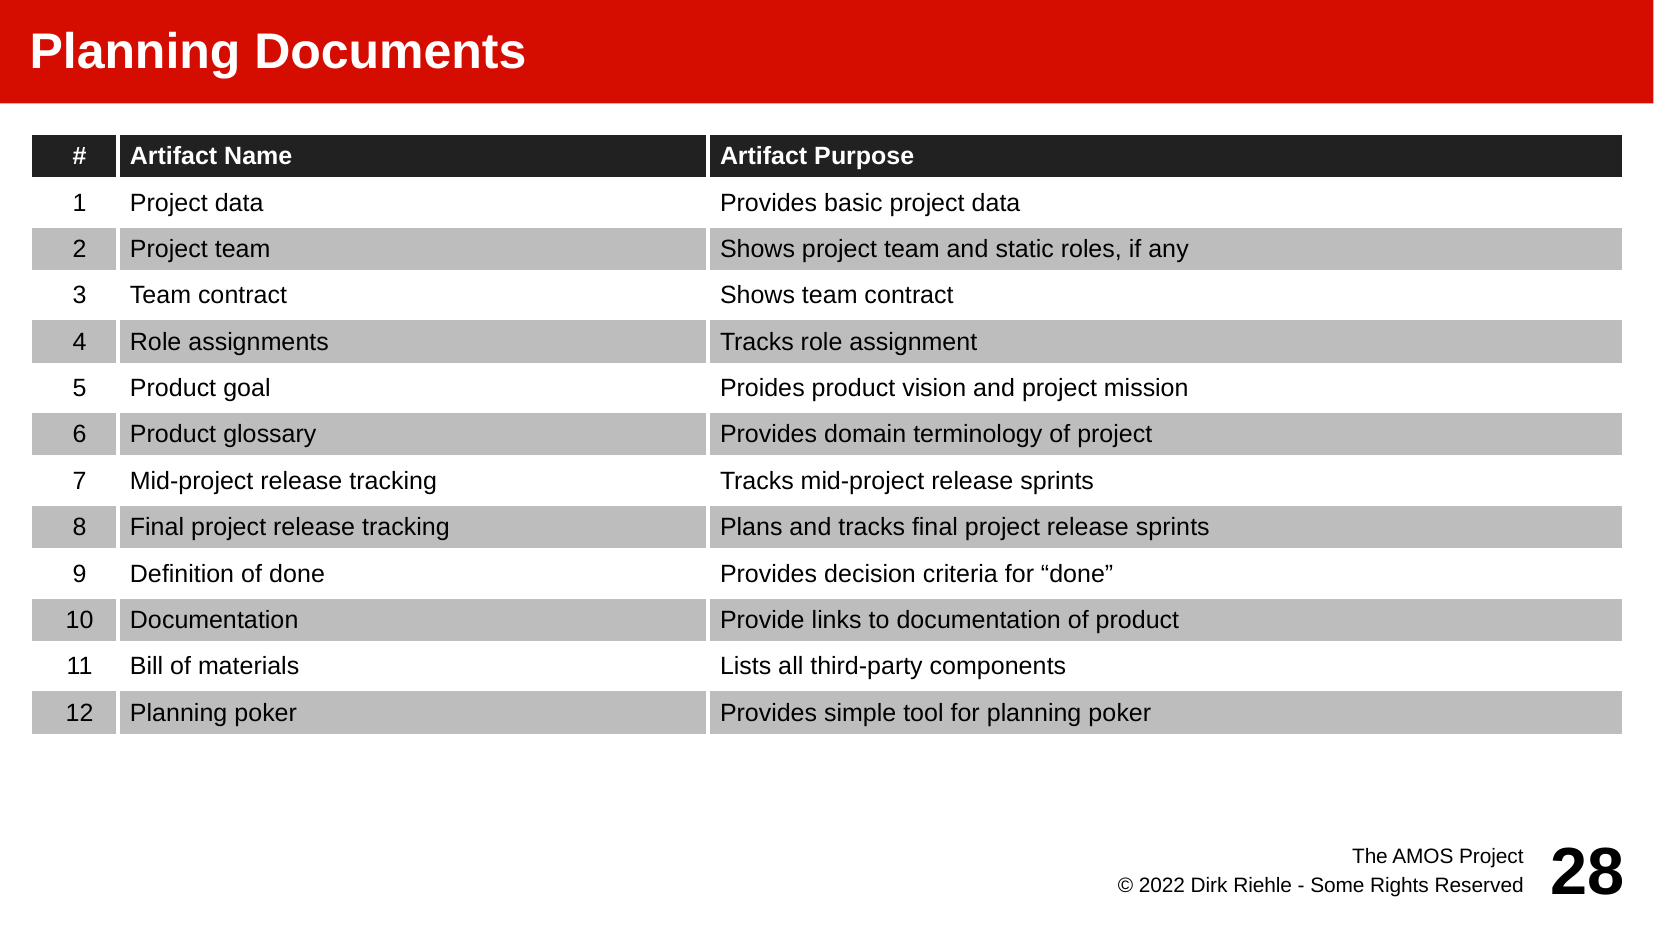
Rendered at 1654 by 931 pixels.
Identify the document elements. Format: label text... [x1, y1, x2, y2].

table_cell 4 [32, 320, 116, 363]
table_cell 11 [32, 645, 116, 687]
table_cell 7 [32, 459, 116, 502]
table_cell 8 [32, 506, 116, 548]
table_cell Project team [120, 228, 706, 270]
table_cell 10 [32, 599, 116, 641]
table_header Artifact Purpose [710, 135, 1622, 177]
table_cell Provides decision criteria for “done” [710, 552, 1622, 594]
table_cell 2 [32, 228, 116, 270]
table_cell Provide links to documentation of product [710, 599, 1622, 641]
table_cell Provides simple tool for planning poker [710, 691, 1622, 734]
table_cell Team contract [120, 274, 706, 316]
title Planning Documents [0, 0, 1654, 104]
table_header # [32, 135, 116, 177]
table_cell Bill of materials [120, 645, 706, 687]
table_cell Role assignments [120, 320, 706, 363]
table_cell Provides domain terminology of project [710, 413, 1622, 455]
table_cell Shows project team and static roles, if any [710, 228, 1622, 270]
table_cell 1 [32, 181, 116, 224]
table_cell Tracks mid-project release sprints [710, 459, 1622, 502]
table_cell Mid-project release tracking [120, 459, 706, 502]
table_cell 12 [32, 691, 116, 734]
table_cell Product glossary [120, 413, 706, 455]
table_cell Planning poker [120, 691, 706, 734]
table_cell 6 [32, 413, 116, 455]
table_cell Proides product vision and project mission [710, 367, 1622, 409]
table_cell Product goal [120, 367, 706, 409]
table_cell Plans and tracks final project release sprints [710, 506, 1622, 548]
table_cell 5 [32, 367, 116, 409]
table_cell Shows team contract [710, 274, 1622, 316]
table_cell Lists all third-party components [710, 645, 1622, 687]
table_cell Final project release tracking [120, 506, 706, 548]
table_cell 9 [32, 552, 116, 594]
table_cell 3 [32, 274, 116, 316]
table_cell Tracks role assignment [710, 320, 1622, 363]
table_cell Provides basic project data [710, 181, 1622, 224]
table_header Artifact Name [120, 135, 706, 177]
table_cell Documentation [120, 599, 706, 641]
table_cell Project data [120, 181, 706, 224]
table_cell Definition of done [120, 552, 706, 594]
